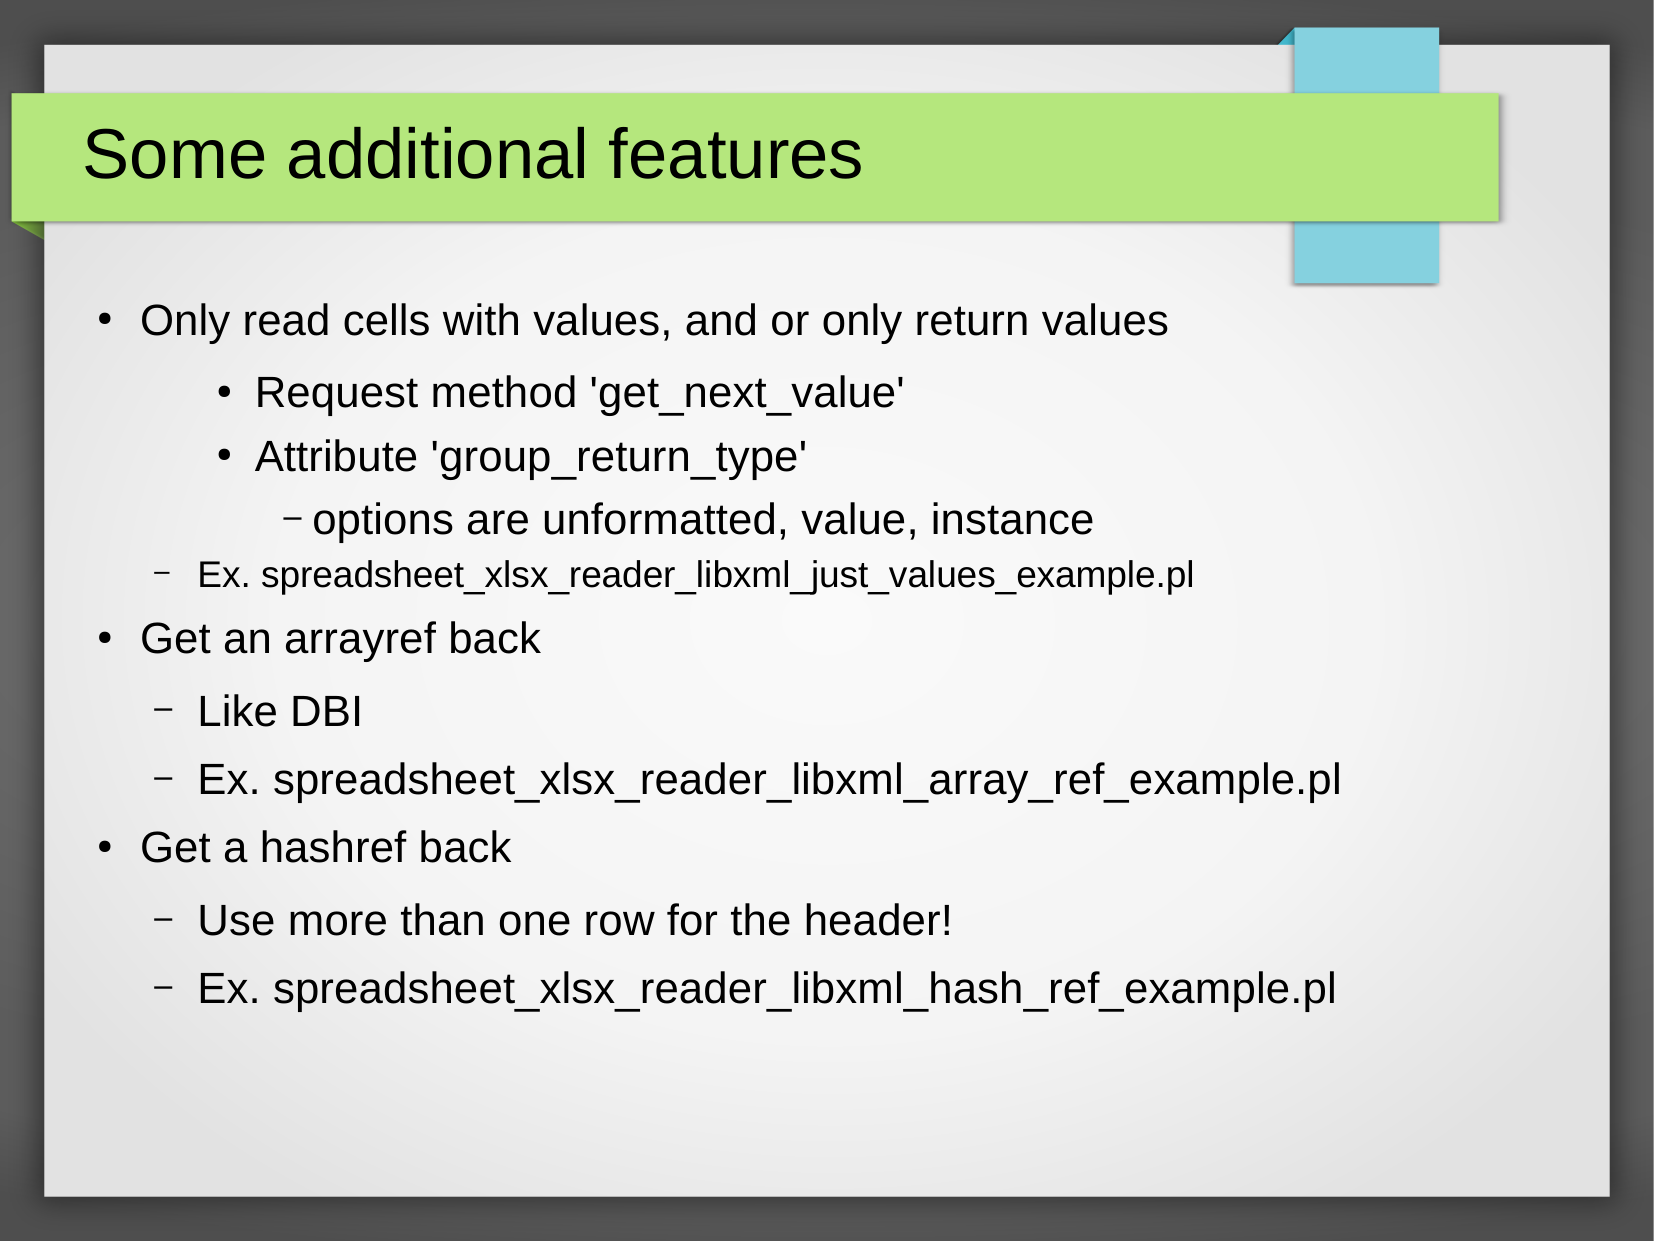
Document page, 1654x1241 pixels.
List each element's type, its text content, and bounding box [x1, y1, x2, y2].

title Some additional features [82, 94, 1264, 213]
picture [0, 0, 1654, 1241]
list Only read cells with values, and or only return values Request method 'get_next_value' Attribute 'group_return_type' options are unformatted, value, instance Ex. spreadsheet_xlsx_reader_libxml_just_values_example.pl Get an arrayref back Like DBI Ex. spreadsheet_xlsx_reader_libxml_array_ref_example.pl Get a hashref back Use more than one row for the header! Ex. spreadsheet_xlsx_reader_libxml_hash_ref_example.pl [82, 295, 1571, 1015]
